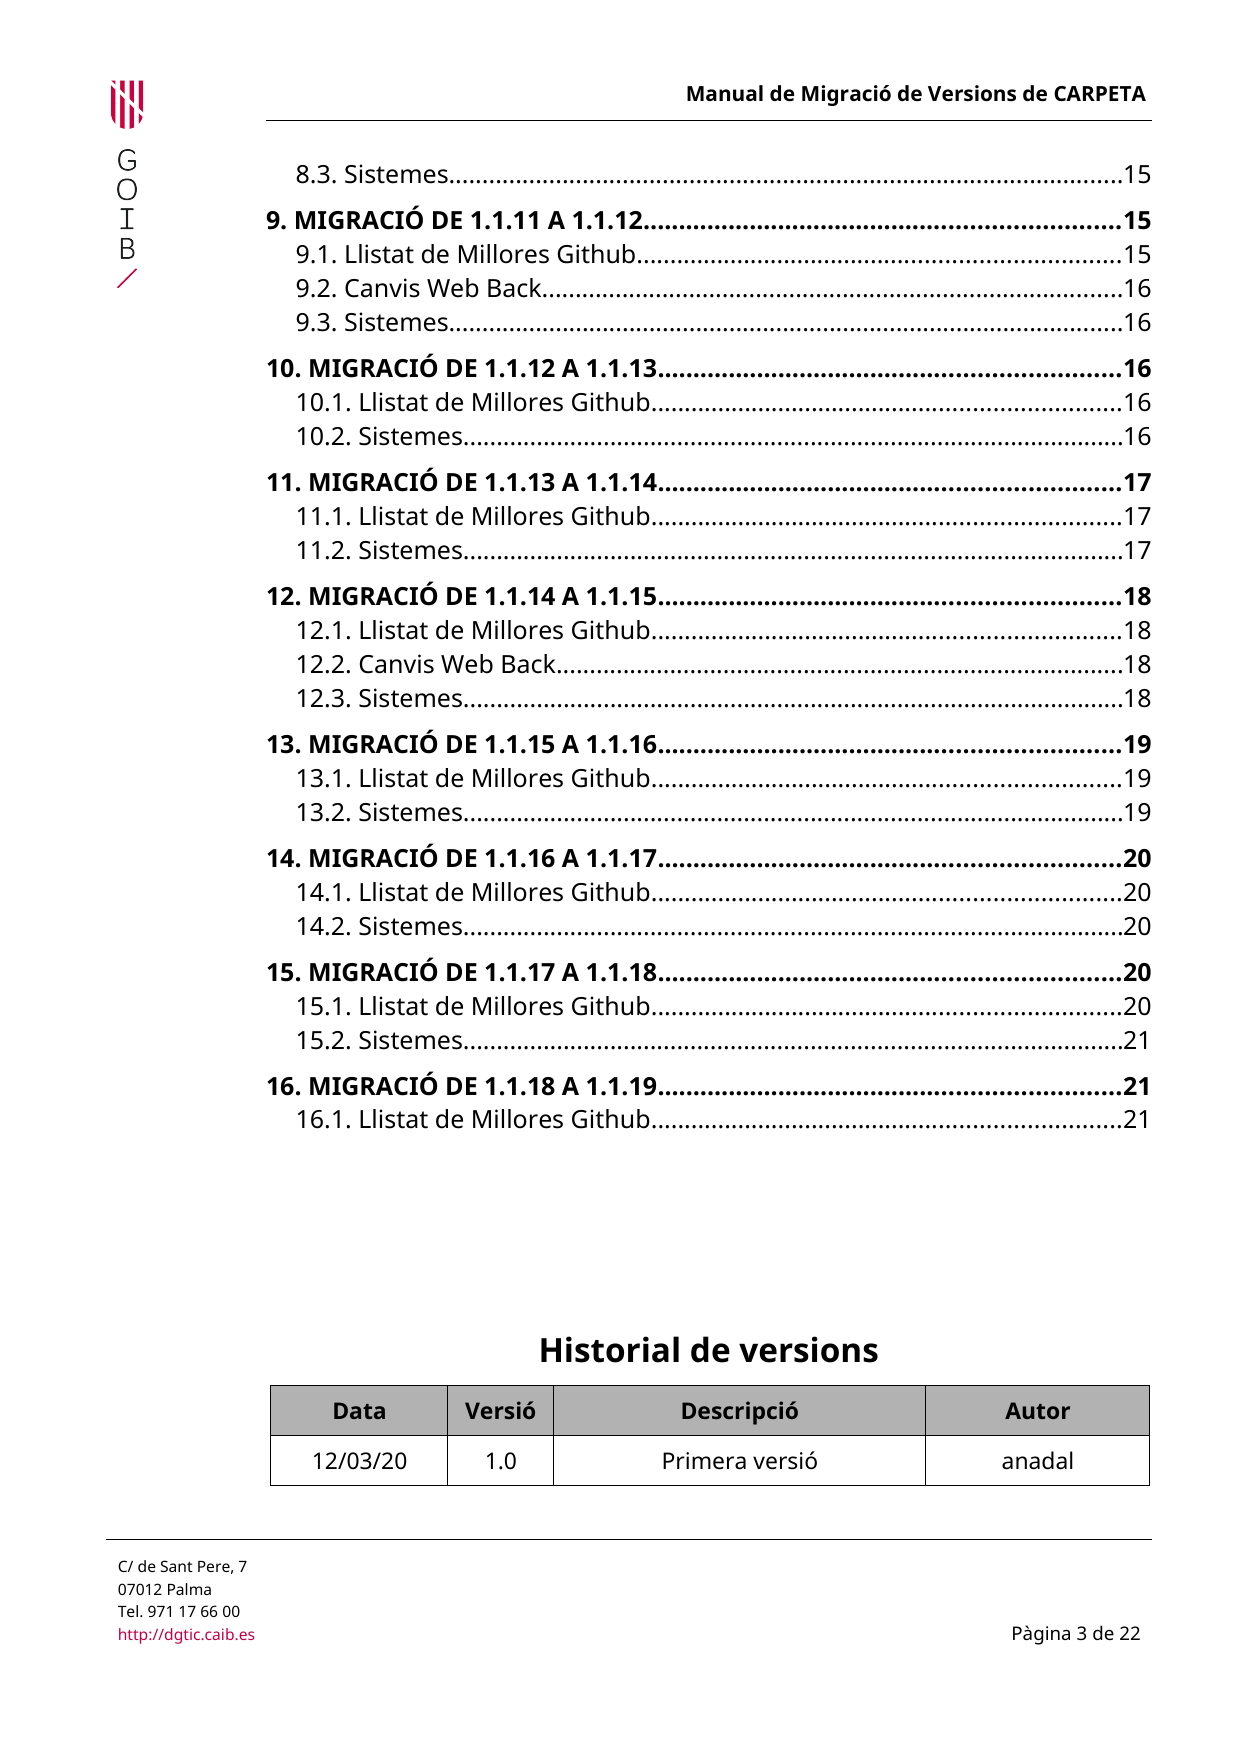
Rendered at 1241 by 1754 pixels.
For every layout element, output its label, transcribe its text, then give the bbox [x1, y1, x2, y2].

text 9.2. Canvis Web Back 16 [295, 270, 1152, 304]
text 9.3. Sistemes 16 [295, 304, 1152, 338]
text 14. Migració de 1.1.16 a 1.1.17 20 [266, 840, 1152, 874]
text 10. Migració de 1.1.12 a 1.1.13 16 [266, 350, 1152, 384]
table_header Data [271, 1386, 447, 1435]
picture [82, 57, 172, 319]
subtitle Historial de versions [266, 1327, 1152, 1372]
table_cell 03/12/20 [271, 1436, 447, 1485]
text 15.1. Llistat de Millores Github 20 [295, 988, 1152, 1022]
table_cell 1.0 [448, 1436, 553, 1485]
table_header Autor [926, 1386, 1149, 1435]
text 16.1. Llistat de Millores Github 21 [295, 1102, 1152, 1136]
table_cell anadal [926, 1436, 1149, 1485]
text 15. Migració de 1.1.17 a 1.1.18 20 [266, 954, 1152, 988]
text 15.2. Sistemes 21 [295, 1022, 1152, 1056]
table_header Descripció [554, 1386, 925, 1435]
text 11.1. Llistat de Millores Github 17 [295, 498, 1152, 532]
text 12.3. Sistemes 18 [295, 680, 1152, 714]
table_cell Primera versió [554, 1436, 925, 1485]
text 9.1. Llistat de Millores Github 15 [295, 236, 1152, 270]
text 16. Migració de 1.1.18 a 1.1.19 21 [266, 1068, 1152, 1102]
text 13.2. Sistemes 19 [295, 794, 1152, 828]
text 12.1. Llistat de Millores Github 18 [295, 612, 1152, 646]
text 12.2. Canvis Web Back 18 [295, 646, 1152, 680]
text 8.3. Sistemes 15 [295, 156, 1152, 191]
text 13.1. Llistat de Millores Github 19 [295, 760, 1152, 794]
text 10.1. Llistat de Millores Github 16 [295, 384, 1152, 418]
text 11. Migració de 1.1.13 a 1.1.14 17 [266, 464, 1152, 498]
text 9. Migració de 1.1.11 a 1.1.12 15 [266, 202, 1152, 236]
text 14.1. Llistat de Millores Github 20 [295, 874, 1152, 908]
text 14.2. Sistemes 20 [295, 908, 1152, 942]
text 11.2. Sistemes 17 [295, 532, 1152, 566]
text 13. Migració de 1.1.15 a 1.1.16 19 [266, 726, 1152, 760]
text 10.2. Sistemes 16 [295, 418, 1152, 452]
table_header Versió [448, 1386, 553, 1435]
text 12. Migració de 1.1.14 a 1.1.15 18 [266, 578, 1152, 612]
